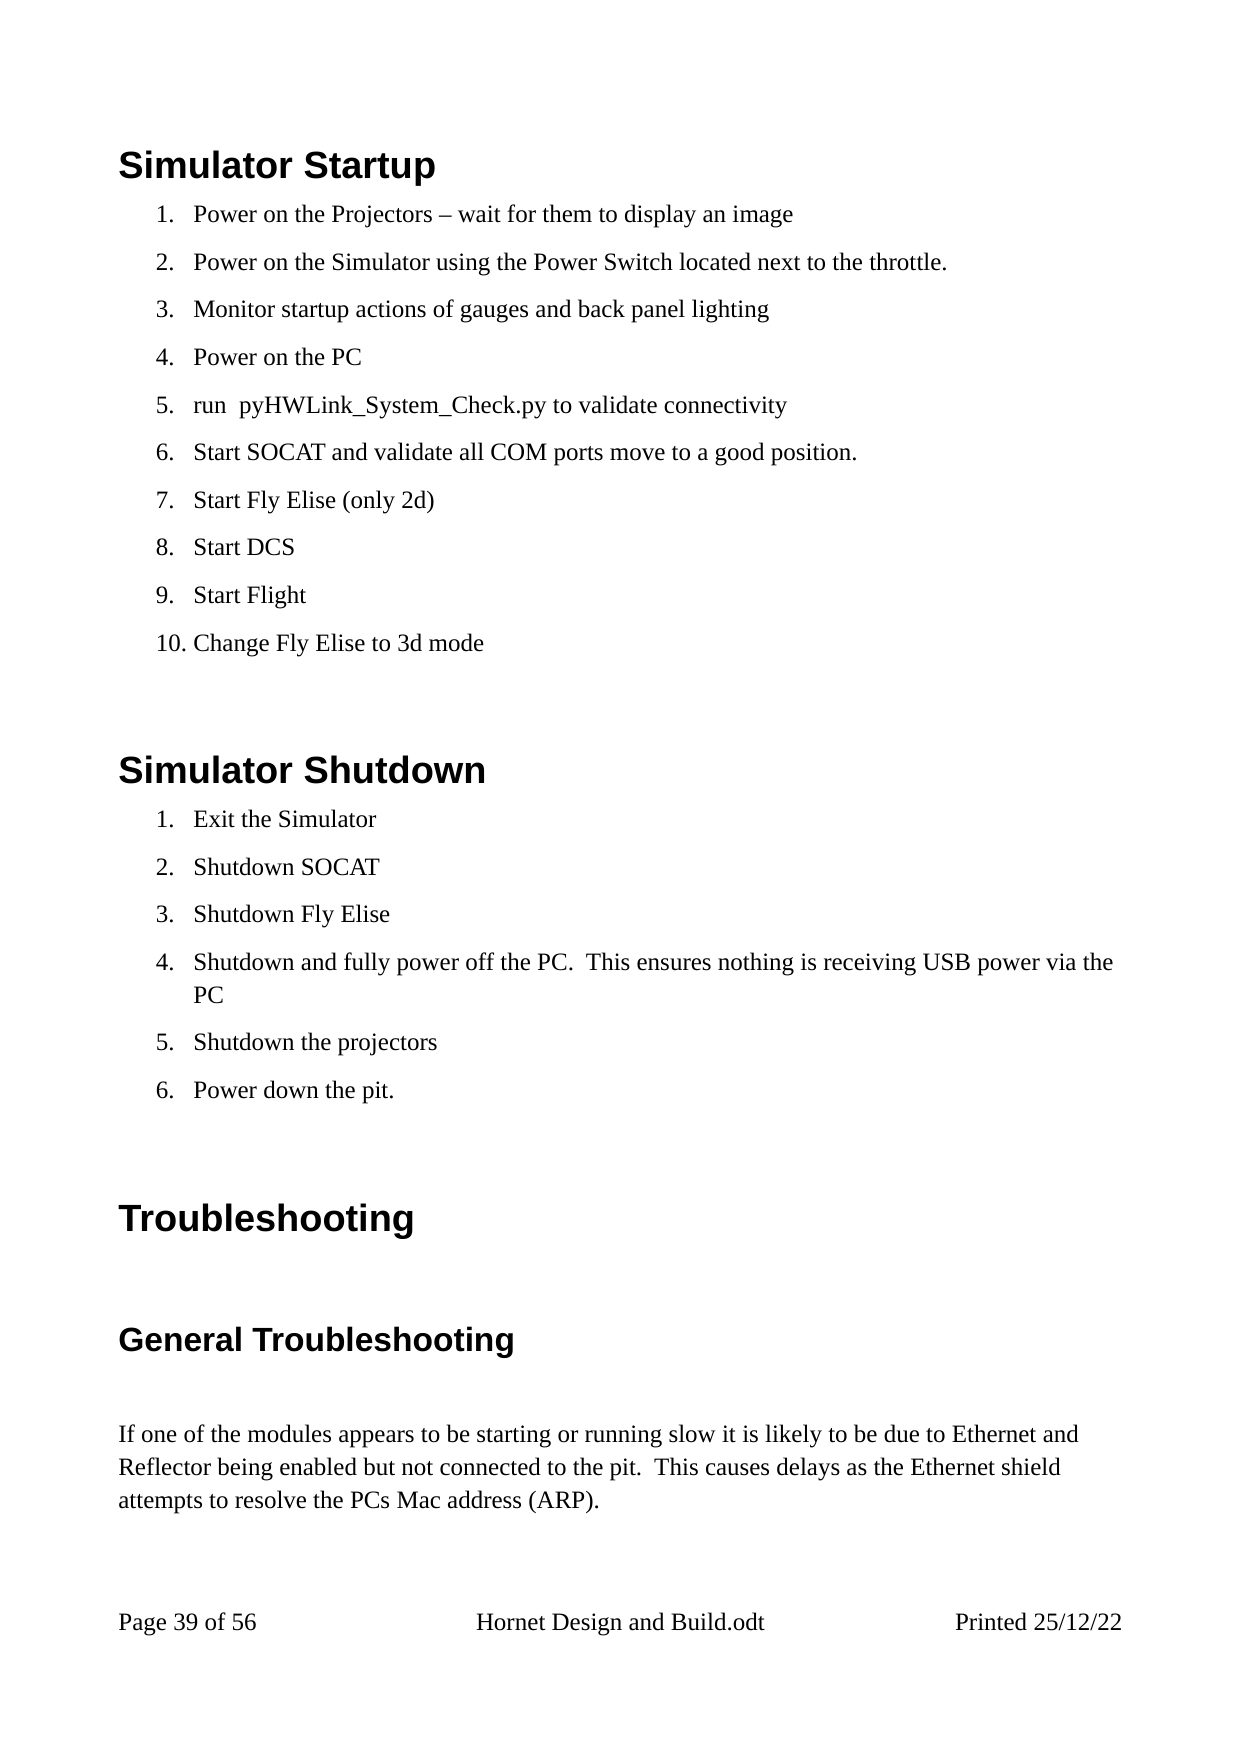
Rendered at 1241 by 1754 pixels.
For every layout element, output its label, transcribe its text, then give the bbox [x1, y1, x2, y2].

list Shutdown the projectors [156, 1027, 1122, 1056]
list Power on the Projectors – wait for them to display an image [156, 199, 1122, 228]
list Start SOCAT and validate all COM ports move to a good position. [156, 437, 1122, 466]
subtitle Simulator Shutdown [118, 748, 1122, 792]
subtitle General Troubleshooting [118, 1320, 1122, 1358]
list Shutdown SOCAT [156, 852, 1122, 880]
list Power on the PC [156, 342, 1122, 371]
list Monitor startup actions of gauges and back panel lighting [156, 294, 1122, 323]
list Exit the Simulator [156, 804, 1122, 833]
list Shutdown Fly Elise [156, 899, 1122, 928]
subtitle Simulator Startup [118, 143, 1122, 187]
list Power down the pit. [156, 1075, 1122, 1104]
list Power on the Simulator using the Power Switch located next to the throttle. [156, 247, 1122, 276]
list Start Flight [156, 580, 1122, 609]
subtitle Troubleshooting [118, 1195, 1122, 1239]
list Change Fly Elise to 3d mode [156, 628, 1122, 656]
list Shutdown and fully power off the PC. This ensures nothing is receiving USB power via the PC [156, 947, 1122, 1009]
list Start DCS [156, 532, 1122, 561]
list Start Fly Elise (only 2d) [156, 485, 1122, 514]
list run pyHWLink_System_Check.py to validate connectivity [156, 390, 1122, 418]
text If one of the modules appears to be starting or running slow it is likely to be due to Ethernet and Reflector being enabled but not connected to the pit. This causes delays as the Ethernet shield attempts to resolve the PCs Mac address (ARP). [118, 1419, 1122, 1513]
